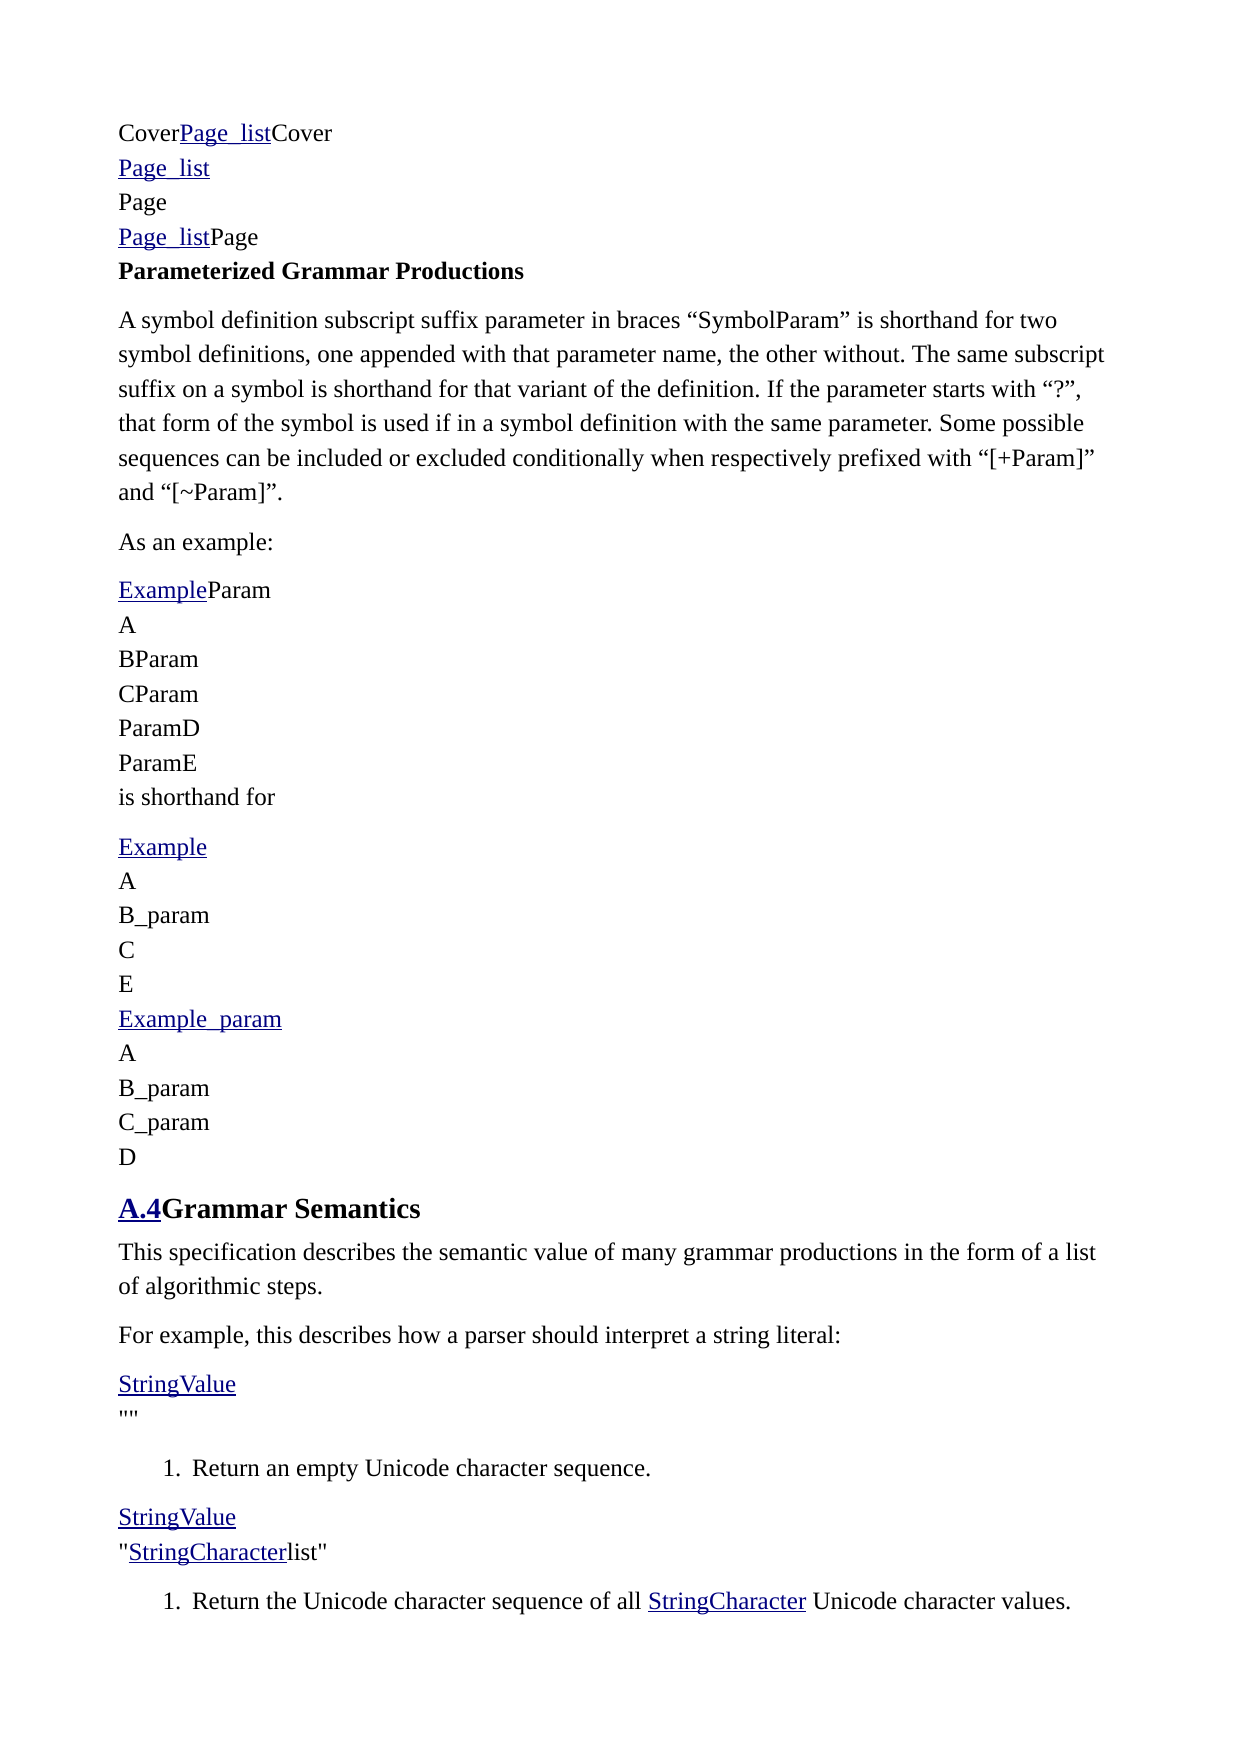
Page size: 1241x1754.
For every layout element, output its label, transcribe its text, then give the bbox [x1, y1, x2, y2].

text BParam [118, 644, 1122, 673]
text CParam [118, 679, 1122, 708]
text Parameterized Grammar Productions [118, 256, 1122, 285]
text A [118, 866, 1122, 895]
text CoverPage_listCover [118, 118, 1122, 147]
list Return the Unicode character sequence of all StringCharacter Unicode character values. [162, 1586, 1122, 1614]
text "" [118, 1404, 1122, 1433]
text A [118, 1038, 1122, 1067]
text For example, this describes how a parser should interpret a string literal: [118, 1321, 1122, 1349]
text ParamE [118, 748, 1122, 777]
text As an example: [118, 527, 1122, 555]
text A symbol definition subscript suffix parameter in braces “SymbolParam” is shorthand for two symbol definitions, one appended with that parameter name, the other without. The same subscript suffix on a symbol is shorthand for that variant of the definition. If the parameter starts with “?”, that form of the symbol is used if in a symbol definition with the same parameter. Some possible sequences can be included or excluded conditionally when respectively prefixed with “[+Param]” and “[~Param]”. [118, 305, 1122, 506]
text Example_param [118, 1004, 1122, 1033]
list Return an empty Unicode character sequence. [162, 1453, 1122, 1482]
text D [118, 1142, 1122, 1171]
text Example [118, 832, 1122, 860]
text ParamD [118, 713, 1122, 742]
text E [118, 969, 1122, 998]
text Page_listPage [118, 222, 1122, 250]
text Page [118, 187, 1122, 216]
text StringValue [118, 1502, 1122, 1531]
subtitle A.4Grammar Semantics [118, 1191, 1122, 1224]
text B_param [118, 1073, 1122, 1102]
text Page_list [118, 153, 1122, 181]
text StringValue [118, 1369, 1122, 1398]
text C_param [118, 1107, 1122, 1136]
text A [118, 610, 1122, 639]
text is shorthand for [118, 782, 1122, 811]
text C [118, 935, 1122, 964]
text ExampleParam [118, 576, 1122, 604]
text B_param [118, 901, 1122, 929]
text "StringCharacterlist" [118, 1537, 1122, 1565]
text This specification describes the semantic value of many grammar productions in the form of a list of algorithmic steps. [118, 1237, 1122, 1300]
